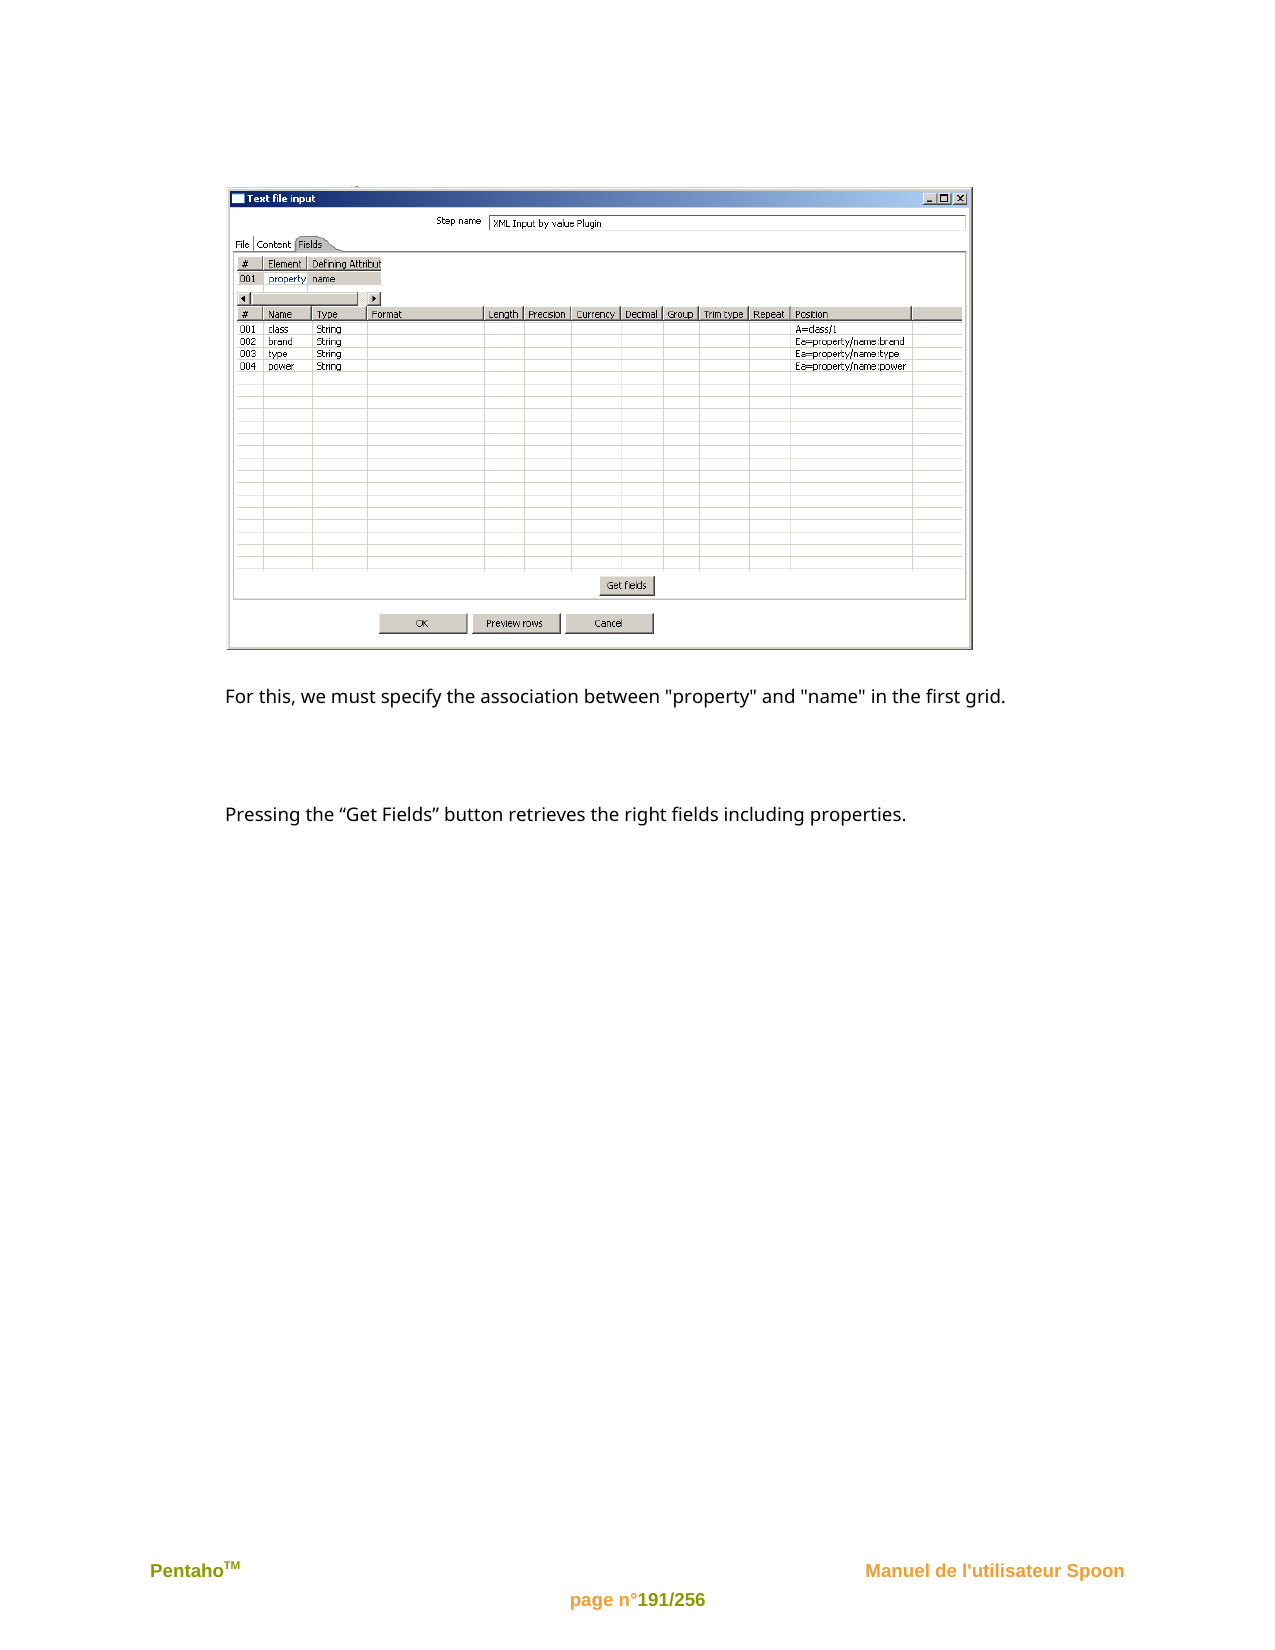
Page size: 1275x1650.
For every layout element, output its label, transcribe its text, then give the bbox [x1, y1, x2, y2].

text Pressing the “Get Fields” button retrieves the right fields including properties. [225, 798, 1125, 827]
text For this, we must specify the association between "property" and "name" in the first grid. [225, 150, 1125, 710]
picture [226, 186, 974, 650]
